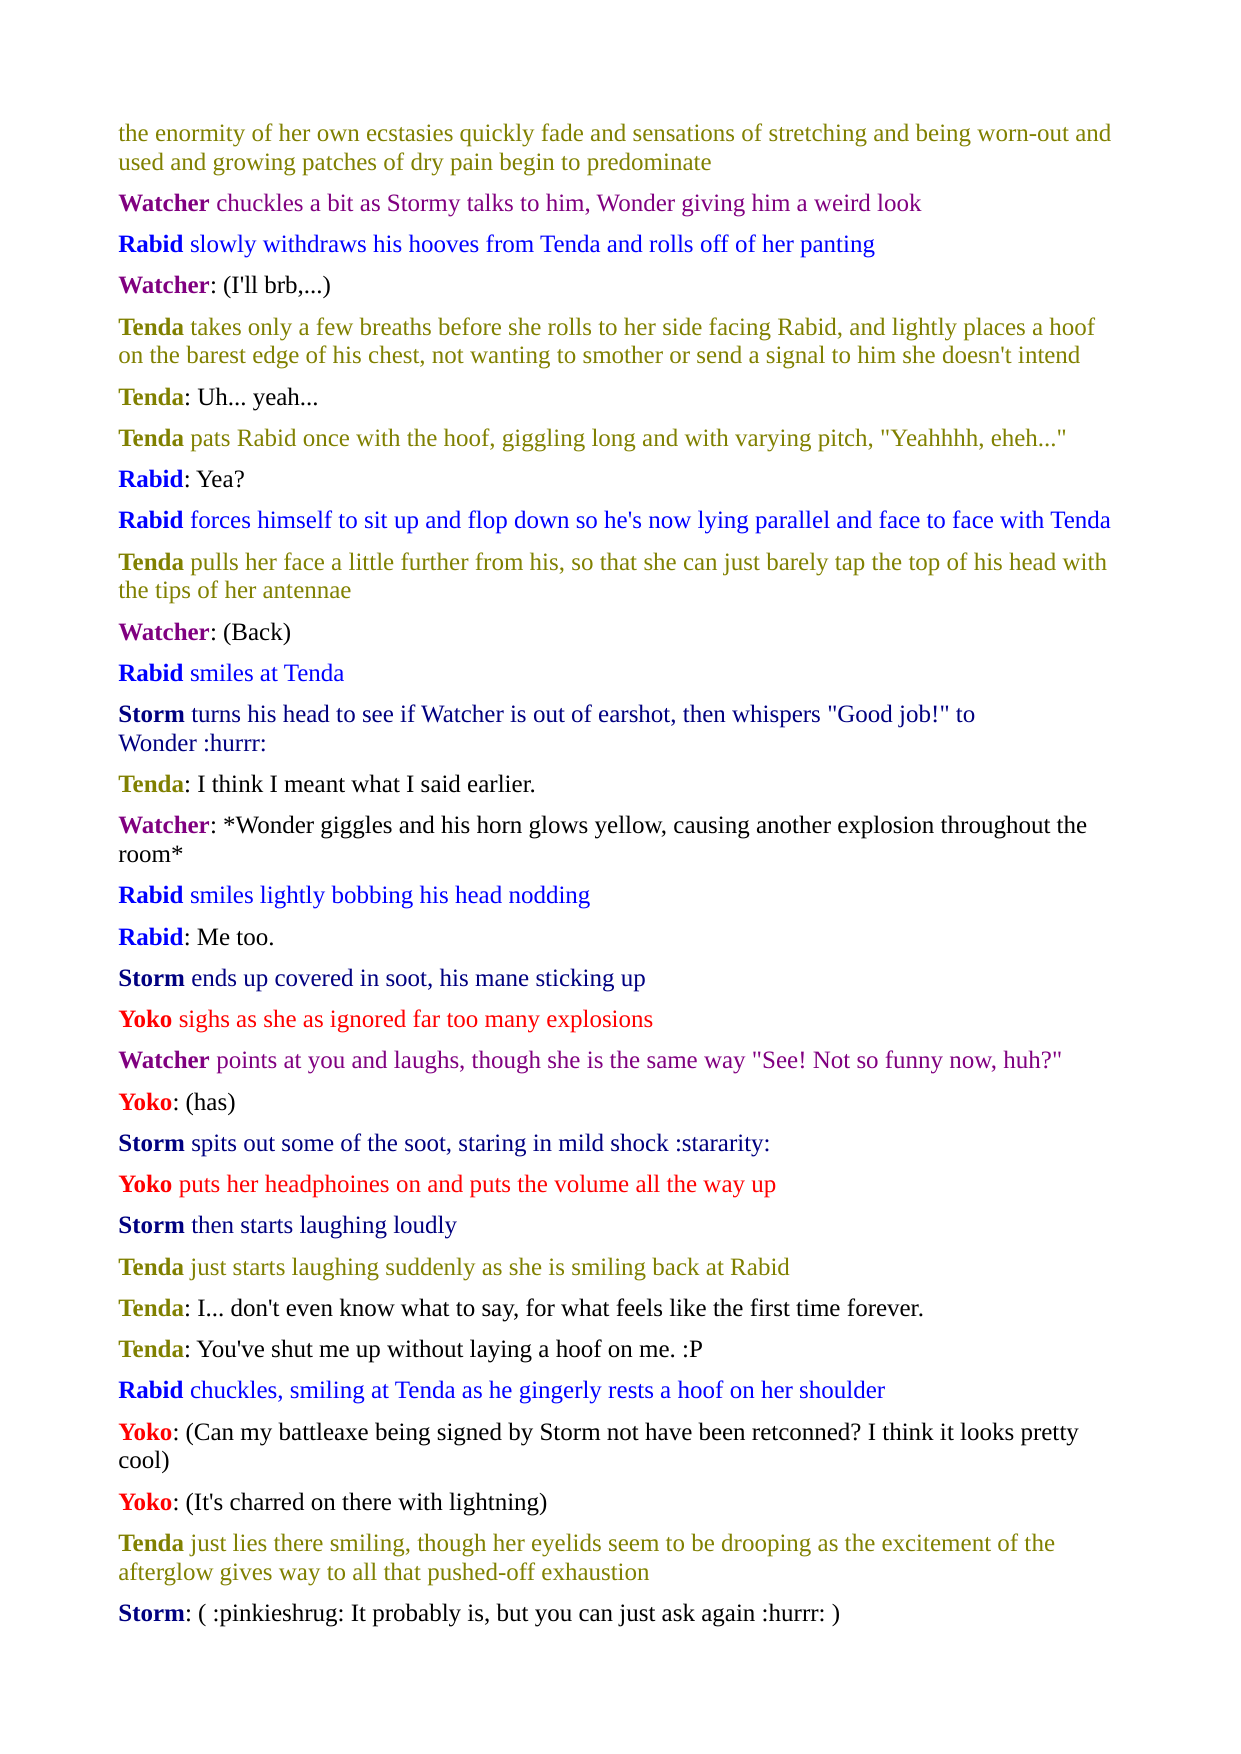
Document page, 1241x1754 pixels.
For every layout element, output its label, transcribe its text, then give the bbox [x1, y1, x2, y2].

text Tenda takes only a few breaths before she rolls to her side facing Rabid, and lightly places a hoof on the barest edge of his chest, not wanting to smother or send a signal to him she doesn't intend [118, 312, 1122, 369]
text Tenda pats Rabid once with the hoof, giggling long and with varying pitch, "Yeahhhh, eheh..." [118, 423, 1122, 452]
text Rabid slowly withdraws his hooves from Tenda and rolls off of her panting [118, 229, 1122, 258]
text Watcher: (Back) [118, 617, 1122, 646]
text Rabid: Yea? [118, 464, 1122, 493]
text Tenda pulls her face a little further from his, so that she can just barely tap the top of his head with the tips of her antennae [118, 547, 1122, 604]
text Rabid smiles lightly bobbing his head nodding [118, 881, 1122, 909]
text Storm spits out some of the soot, staring in mild shock :stararity: [118, 1128, 1122, 1157]
text Storm ends up covered in soot, his mane sticking up [118, 963, 1122, 992]
text Yoko: (has) [118, 1087, 1122, 1116]
text Tenda just lies there smiling, though her eyelids seem to be drooping as the excitement of the afterglow gives way to all that pushed-off exhaustion [118, 1528, 1122, 1586]
text the enormity of her own ecstasies quickly fade and sensations of stretching and being worn-out and used and growing patches of dry pain begin to predominate [118, 118, 1122, 176]
text Rabid chuckles, smiling at Tenda as he gingerly rests a hoof on her shoulder [118, 1376, 1122, 1404]
text Storm: ( :pinkieshrug: It probably is, but you can just ask again :hurrr: ) [118, 1598, 1122, 1627]
text Watcher: *Wonder giggles and his horn glows yellow, causing another explosion throughout the room* [118, 811, 1122, 868]
text Tenda: I... don't even know what to say, for what feels like the first time forever. [118, 1293, 1122, 1322]
text Watcher points at you and laughs, though she is the same way "See! Not so funny now, huh?" [118, 1046, 1122, 1074]
text Tenda: Uh... yeah... [118, 382, 1122, 411]
text Storm then starts laughing loudly [118, 1211, 1122, 1239]
text Tenda just starts laughing suddenly as she is smiling back at Rabid [118, 1252, 1122, 1281]
text Yoko sighs as she as ignored far too many explosions [118, 1004, 1122, 1033]
text Yoko puts her headphoines on and puts the volume all the way up [118, 1169, 1122, 1198]
text Watcher chuckles a bit as Stormy talks to him, Wonder giving him a weird look [118, 188, 1122, 217]
text Tenda: You've shut me up without laying a hoof on me. :P [118, 1334, 1122, 1363]
text Yoko: (Can my battleaxe being signed by Storm not have been retconned? I think it looks pretty cool) [118, 1417, 1122, 1474]
text Rabid forces himself to sit up and flop down so he's now lying parallel and face to face with Tenda [118, 506, 1122, 534]
text Watcher: (I'll brb,...) [118, 271, 1122, 299]
text Storm turns his head to see if Watcher is out of earshot, then whispers "Good job!" to Wonder :hurrr: [118, 699, 1122, 757]
text Rabid: Me too. [118, 922, 1122, 951]
text Tenda: I think I meant what I said earlier. [118, 769, 1122, 798]
text Rabid smiles at Tenda [118, 658, 1122, 687]
text Yoko: (It's charred on there with lightning) [118, 1487, 1122, 1516]
